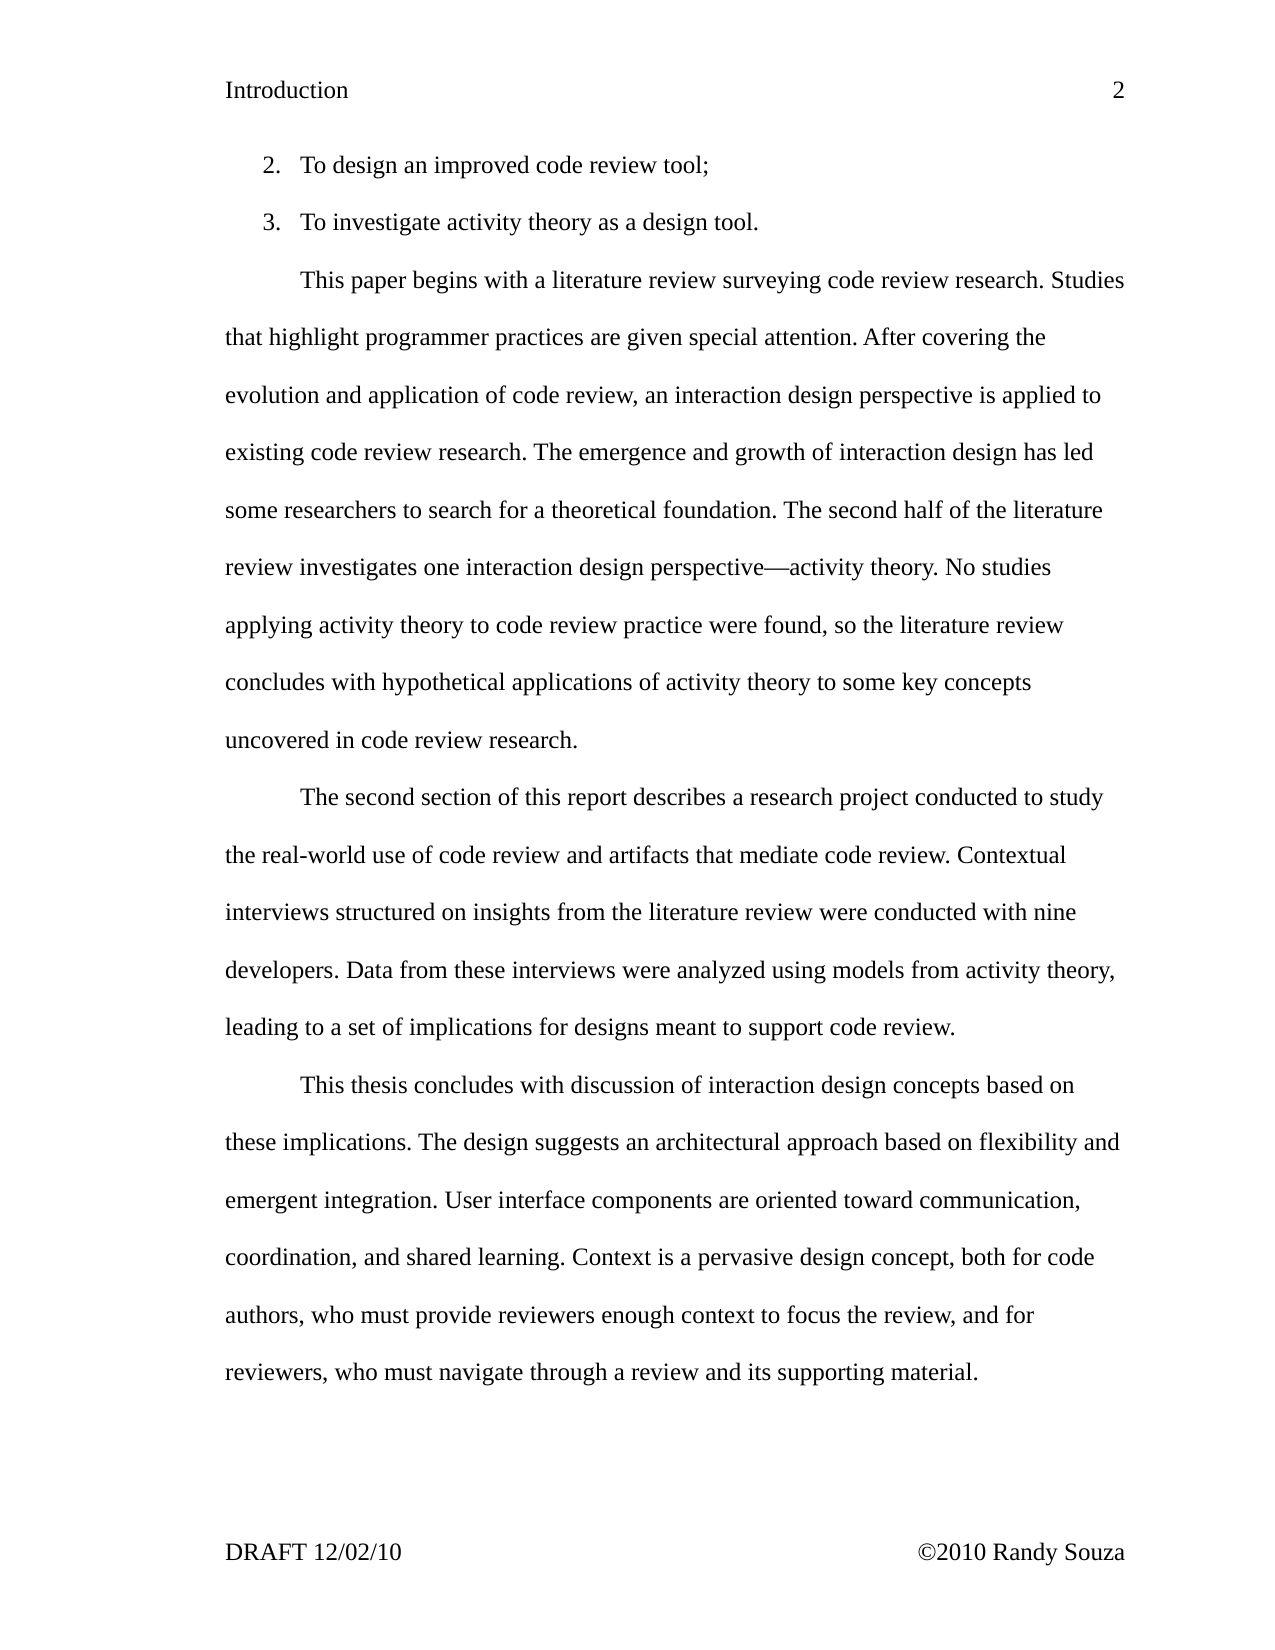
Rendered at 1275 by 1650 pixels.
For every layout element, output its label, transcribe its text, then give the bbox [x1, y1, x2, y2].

list To design an improved code review tool; [262, 150, 1125, 179]
text This paper begins with a literature review surveying code review research. Studies that highlight programmer practices are given special attention. After covering the evolution and application of code review, an interaction design perspective is applied to existing code review research. The emergence and growth of interaction design has led some researchers to search for a theoretical foundation. The second half of the literature review investigates one interaction design perspective—activity theory. No studies applying activity theory to code review practice were found, so the literature review concludes with hypothetical applications of activity theory to some key concepts uncovered in code review research. [225, 265, 1125, 754]
text The second section of this report describes a research project conducted to study the real-world use of code review and artifacts that mediate code review. Contextual interviews structured on insights from the literature review were conducted with nine developers. Data from these interviews were analyzed using models from activity theory, leading to a set of implications for designs meant to support code review. [225, 782, 1125, 1041]
text This thesis concludes with discussion of interaction design concepts based on these implications. The design suggests an architectural approach based on flexibility and emergent integration. User interface components are oriented toward communication, coordination, and shared learning. Context is a pervasive design concept, both for code authors, who must provide reviewers enough context to focus the review, and for reviewers, who must navigate through a review and its supporting material. [225, 1070, 1125, 1386]
list To investigate activity theory as a design tool. [262, 207, 1125, 236]
